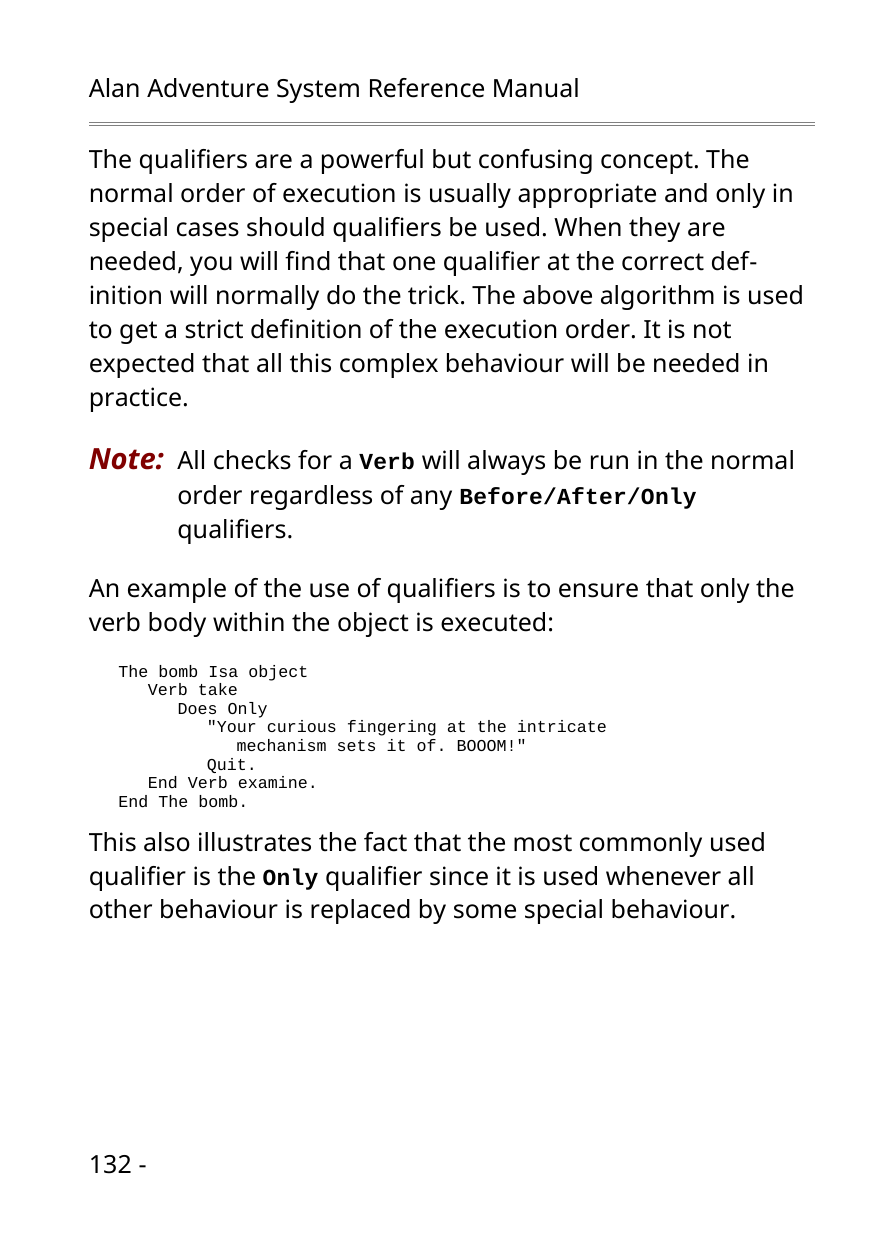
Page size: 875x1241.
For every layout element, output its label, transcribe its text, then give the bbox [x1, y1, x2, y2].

text The bomb Isa object Verb take Does Only "Your curious fingering at the intricate mechanism sets it of. BOOOM!" Quit. End Verb examine. End The bomb. [118, 664, 815, 812]
text This also illustrates the fact that the most commonly used qualifier is the Only qualifier since it is used whenever all other behaviour is replaced by some special behaviour. [88, 824, 815, 926]
text An example of the use of qualifiers is to ensure that only the verb body within the object is executed: [88, 571, 815, 639]
list All checks for a Verb will always be run in the normal order regardless of any Before/After/Only qualifiers. [88, 438, 815, 546]
text The qualifiers are a powerful but confusing concept. The normal order of ex­ecution is usually appropriate and only in special cases should qualifiers be used. When they are needed, you will find that one qualifier at the correct def­inition will normally do the trick. The above algorithm is used to get a strict definition of the execution order. It is not expected that all this complex behav­iour will be needed in practice. [88, 142, 815, 414]
